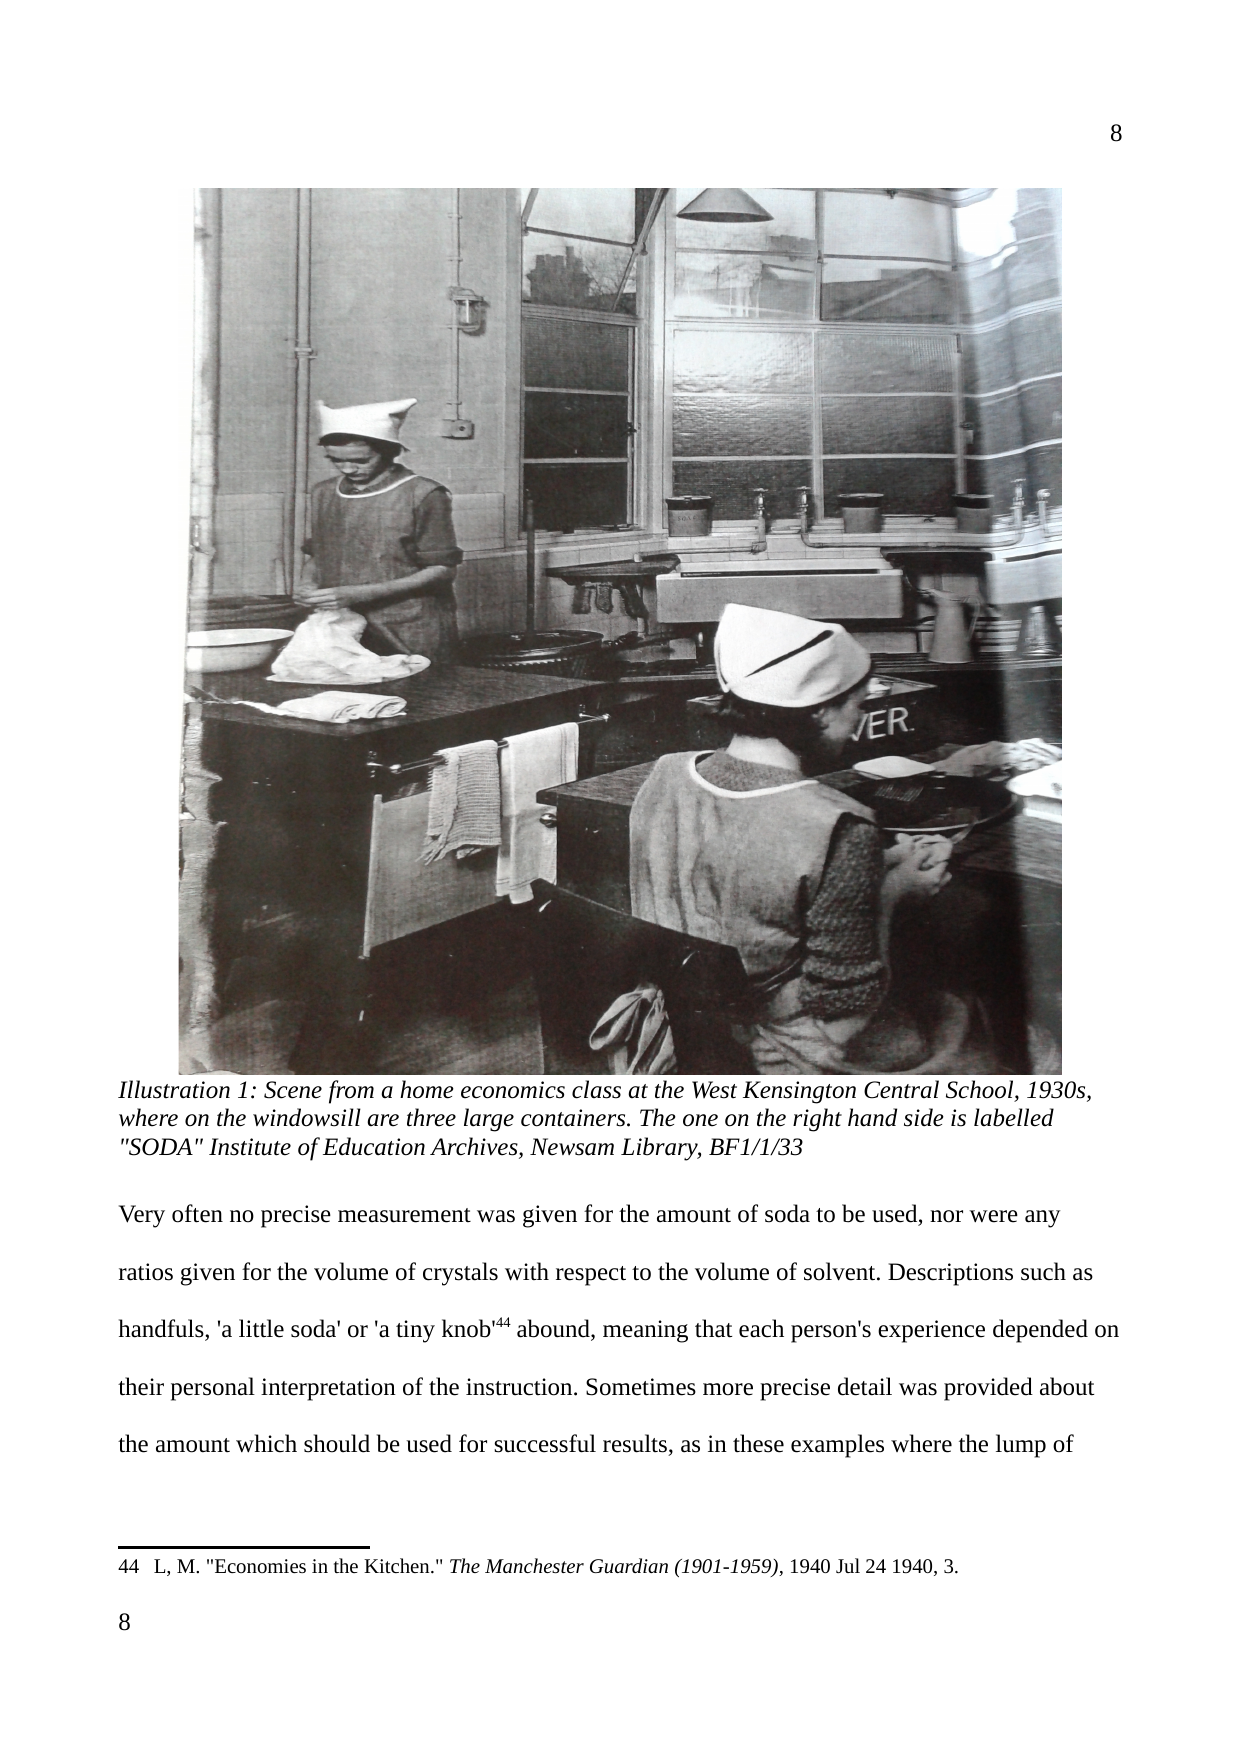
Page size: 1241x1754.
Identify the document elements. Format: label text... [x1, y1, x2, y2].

text Illustration 1: Scene from a home economics class at the West Kensington Central School, 1930s, where on the windowsill are three large containers. The one on the right hand side is labelled "SODA" Institute of Education Archives, Newsam Library, BF1/1/33 [118, 1075, 1122, 1161]
text L, M. "Economies in the Kitchen." The Manchester Guardian (1901-1959), 1940 Jul 24 1940, 3. [118, 1553, 1122, 1578]
picture [178, 188, 1062, 1075]
text Very often no precise measurement was given for the amount of soda to be used, nor were any ratios given for the volume of crystals with respect to the volume of solvent. Descriptions such as handfuls, 'a little soda' or 'a tiny knob' abound, meaning that each person's experience depended on their personal interpretation of the instruction. Sometimes more precise detail was provided about the amount which should be used for successful results, as in these examples where the lump of [118, 1170, 1122, 1458]
